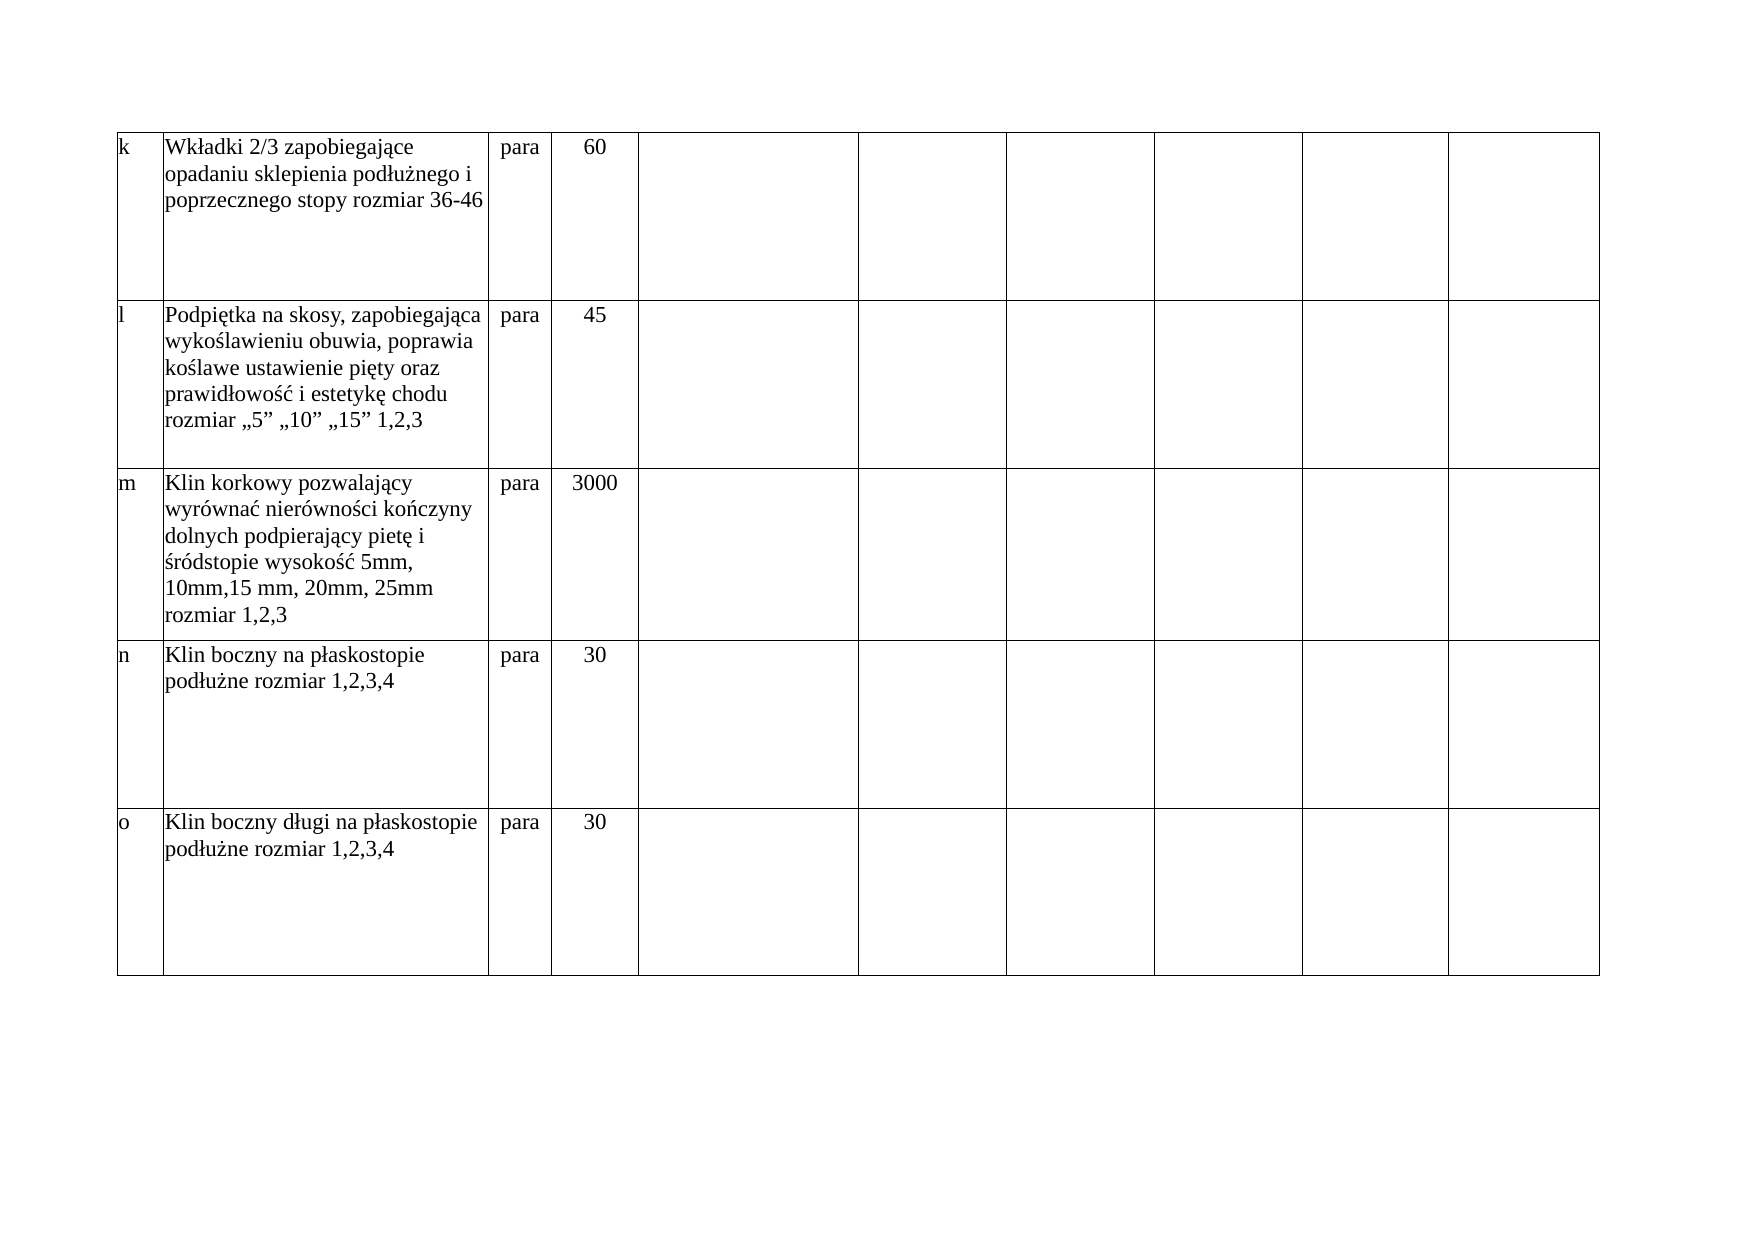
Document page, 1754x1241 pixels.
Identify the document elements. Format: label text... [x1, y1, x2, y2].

table_cell [1303, 133, 1448, 300]
table_cell [1449, 809, 1599, 975]
table_cell [859, 133, 1006, 300]
table_cell [1449, 301, 1599, 468]
table_cell 60 [552, 133, 638, 300]
table_cell [639, 133, 858, 300]
table_cell [859, 301, 1006, 468]
table_cell Wkładki 2/3 zapobiegające opadaniu sklepienia podłużnego i poprzecznego stopy rozmiar 36-46 [164, 133, 488, 300]
table_cell [1155, 809, 1302, 975]
table_cell [1155, 133, 1302, 300]
table_cell l [118, 301, 163, 468]
table_cell [859, 809, 1006, 975]
table_cell [639, 641, 858, 807]
table_cell k [118, 133, 163, 300]
table_cell [639, 301, 858, 468]
table_cell [1007, 301, 1154, 468]
table_cell m [118, 469, 163, 639]
table_cell [1303, 301, 1448, 468]
table_cell [1449, 133, 1599, 300]
table_cell [1449, 469, 1599, 639]
table_cell 30 [552, 809, 638, 975]
table_cell n [118, 641, 163, 807]
table_cell [1007, 641, 1154, 807]
table_cell [859, 641, 1006, 807]
table_cell [1007, 469, 1154, 639]
table_cell [1007, 133, 1154, 300]
table_cell 45 [552, 301, 638, 468]
table_cell [859, 469, 1006, 639]
table_cell para [489, 301, 551, 468]
table_cell o [118, 809, 163, 975]
table_cell [1303, 809, 1448, 975]
table_cell Podpiętka na skosy, zapobiegająca wykoślawieniu obuwia, poprawia koślawe ustawienie pięty oraz prawidłowość i estetykę chodu rozmiar „5” „10” „15” 1,2,3 [164, 301, 488, 468]
table_cell [1155, 301, 1302, 468]
table_cell para [489, 469, 551, 639]
table_cell [1155, 641, 1302, 807]
table_cell [1303, 469, 1448, 639]
table_cell [1007, 809, 1154, 975]
table_cell para [489, 133, 551, 300]
table_cell para [489, 641, 551, 807]
table_cell Klin boczny na płaskostopie podłużne rozmiar 1,2,3,4 [164, 641, 488, 807]
table_cell Klin korkowy pozwalający wyrównać nierówności kończyny dolnych podpierający pietę i śródstopie wysokość 5mm, 10mm,15 mm, 20mm, 25mm rozmiar 1,2,3 [164, 469, 488, 639]
table_cell [639, 469, 858, 639]
table_cell para [489, 809, 551, 975]
table_cell [1155, 469, 1302, 639]
table_cell [1449, 641, 1599, 807]
table_cell [1303, 641, 1448, 807]
table_cell Klin boczny długi na płaskostopie podłużne rozmiar 1,2,3,4 [164, 809, 488, 975]
table_cell [639, 809, 858, 975]
table_cell 30 [552, 641, 638, 807]
table_cell 3000 [552, 469, 638, 639]
